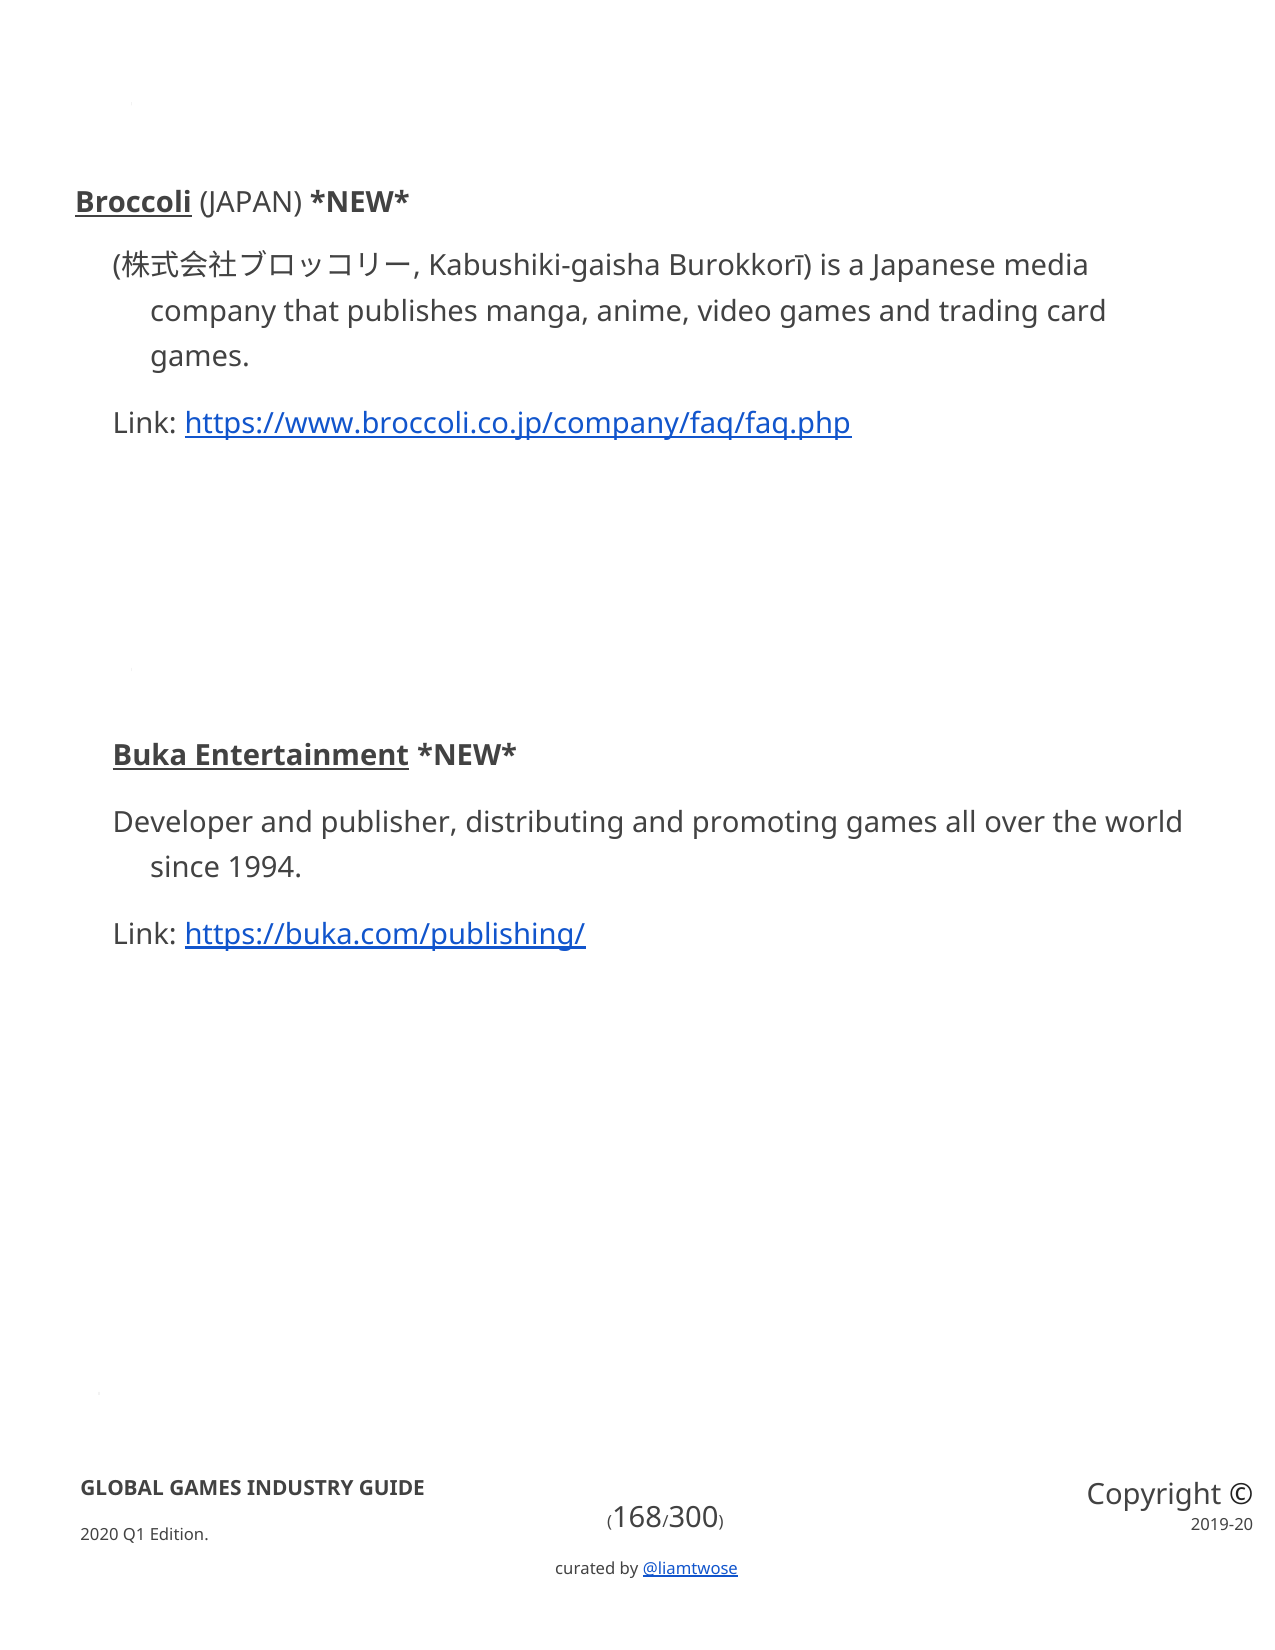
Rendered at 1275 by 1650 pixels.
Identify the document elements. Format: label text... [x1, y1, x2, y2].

text Developer and publisher, distributing and promoting games all over the world since 1994. [112, 801, 1200, 886]
text Link: https://buka.com/publishing/ [112, 913, 1200, 953]
subtitle Broccoli (JAPAN) *NEW* [75, 181, 1200, 221]
text (株式会社ブロッコリー, Kabushiki-gaisha Burokkorī) is a Japanese media company that publishes manga, anime, video games and trading card games. [112, 242, 1200, 375]
text Link: https://www.broccoli.co.jp/company/faq/faq.php [112, 402, 1200, 442]
text Buka Entertainment *NEW* [112, 734, 1200, 774]
